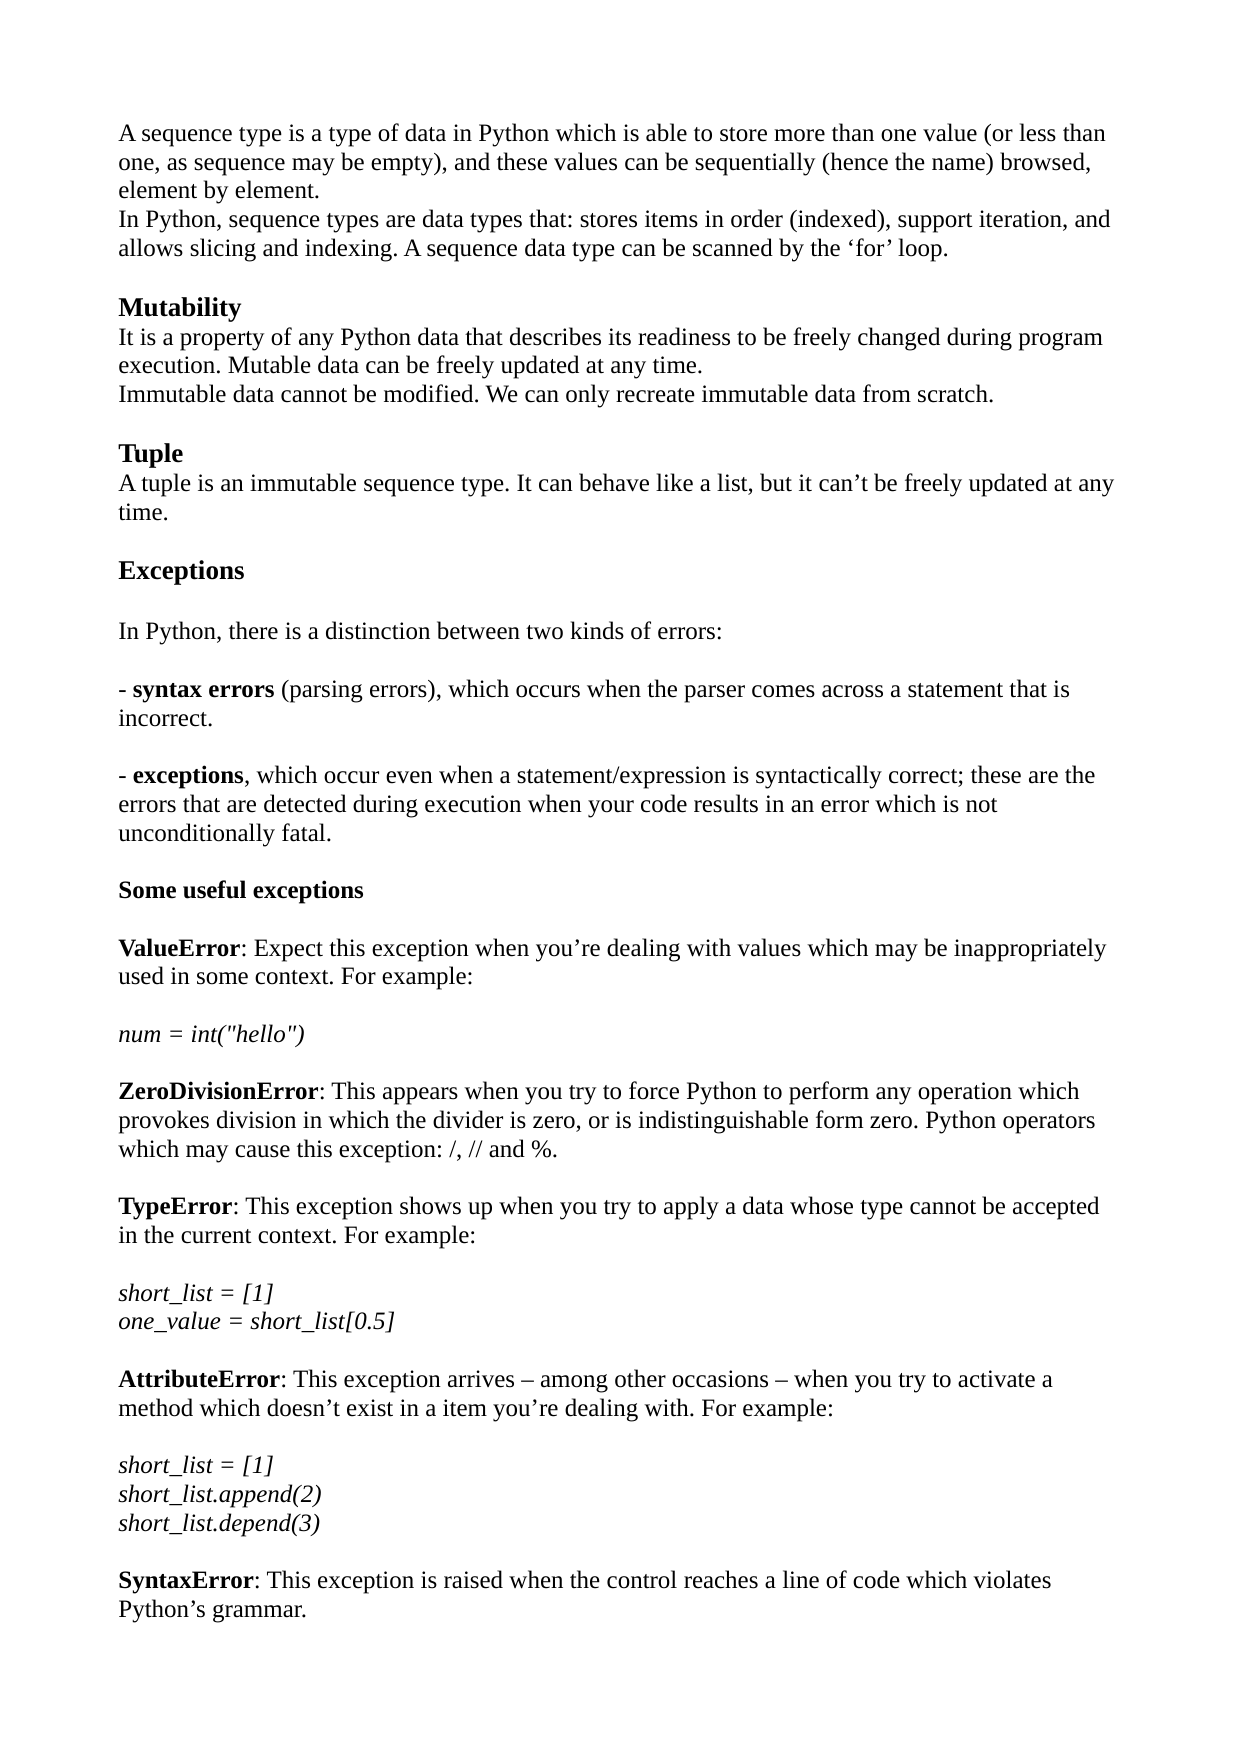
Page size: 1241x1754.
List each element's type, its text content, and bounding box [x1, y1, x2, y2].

text num = int("hello") [118, 1019, 1122, 1048]
text short_list.depend(3) [118, 1508, 1122, 1536]
text short_list = [1] [118, 1450, 1122, 1479]
text one_value = short_list[0.5] [118, 1306, 1122, 1335]
text short_list = [1] [118, 1278, 1122, 1306]
text Some useful exceptions [118, 875, 1122, 904]
text - syntax errors (parsing errors), which occurs when the parser comes across a statement that is incorrect. [118, 674, 1122, 731]
text A sequence type is a type of data in Python which is able to store more than one value (or less than one, as sequence may be empty), and these values can be sequentially (hence the name) browsed, element by element. [118, 118, 1122, 204]
text Exceptions [118, 554, 1122, 585]
text Mutability [118, 291, 1122, 322]
text In Python, there is a distinction between two kinds of errors: [118, 616, 1122, 645]
text ZeroDivisionError: This appears when you try to force Python to perform any operation which provokes division in which the divider is zero, or is indistinguishable form zero. Python operators which may cause this exception: /, // and %. [118, 1076, 1122, 1163]
text - exceptions, which occur even when a statement/expression is syntactically correct; these are the errors that are detected during execution when your code results in an error which is not unconditionally fatal. [118, 760, 1122, 846]
text ValueError: Expect this exception when you’re dealing with values which may be inappropriately used in some context. For example: [118, 933, 1122, 990]
text It is a property of any Python data that describes its readiness to be freely changed during program execution. Mutable data can be freely updated at any time. [118, 322, 1122, 379]
text AttributeError: This exception arrives – among other occasions – when you try to activate a method which doesn’t exist in a item you’re dealing with. For example: [118, 1364, 1122, 1421]
text Immutable data cannot be modified. We can only recreate immutable data from scratch. [118, 379, 1122, 408]
text SyntaxError: This exception is raised when the control reaches a line of code which violates Python’s grammar. [118, 1565, 1122, 1623]
text TypeError: This exception shows up when you try to apply a data whose type cannot be accepted in the current context. For example: [118, 1191, 1122, 1249]
text Tuple [118, 437, 1122, 468]
text In Python, sequence types are data types that: stores items in order (indexed), support iteration, and allows slicing and indexing. A sequence data type can be scanned by the ‘for’ loop. [118, 204, 1122, 262]
text A tuple is an immutable sequence type. It can behave like a list, but it can’t be freely updated at any time. [118, 468, 1122, 525]
text short_list.append(2) [118, 1479, 1122, 1508]
